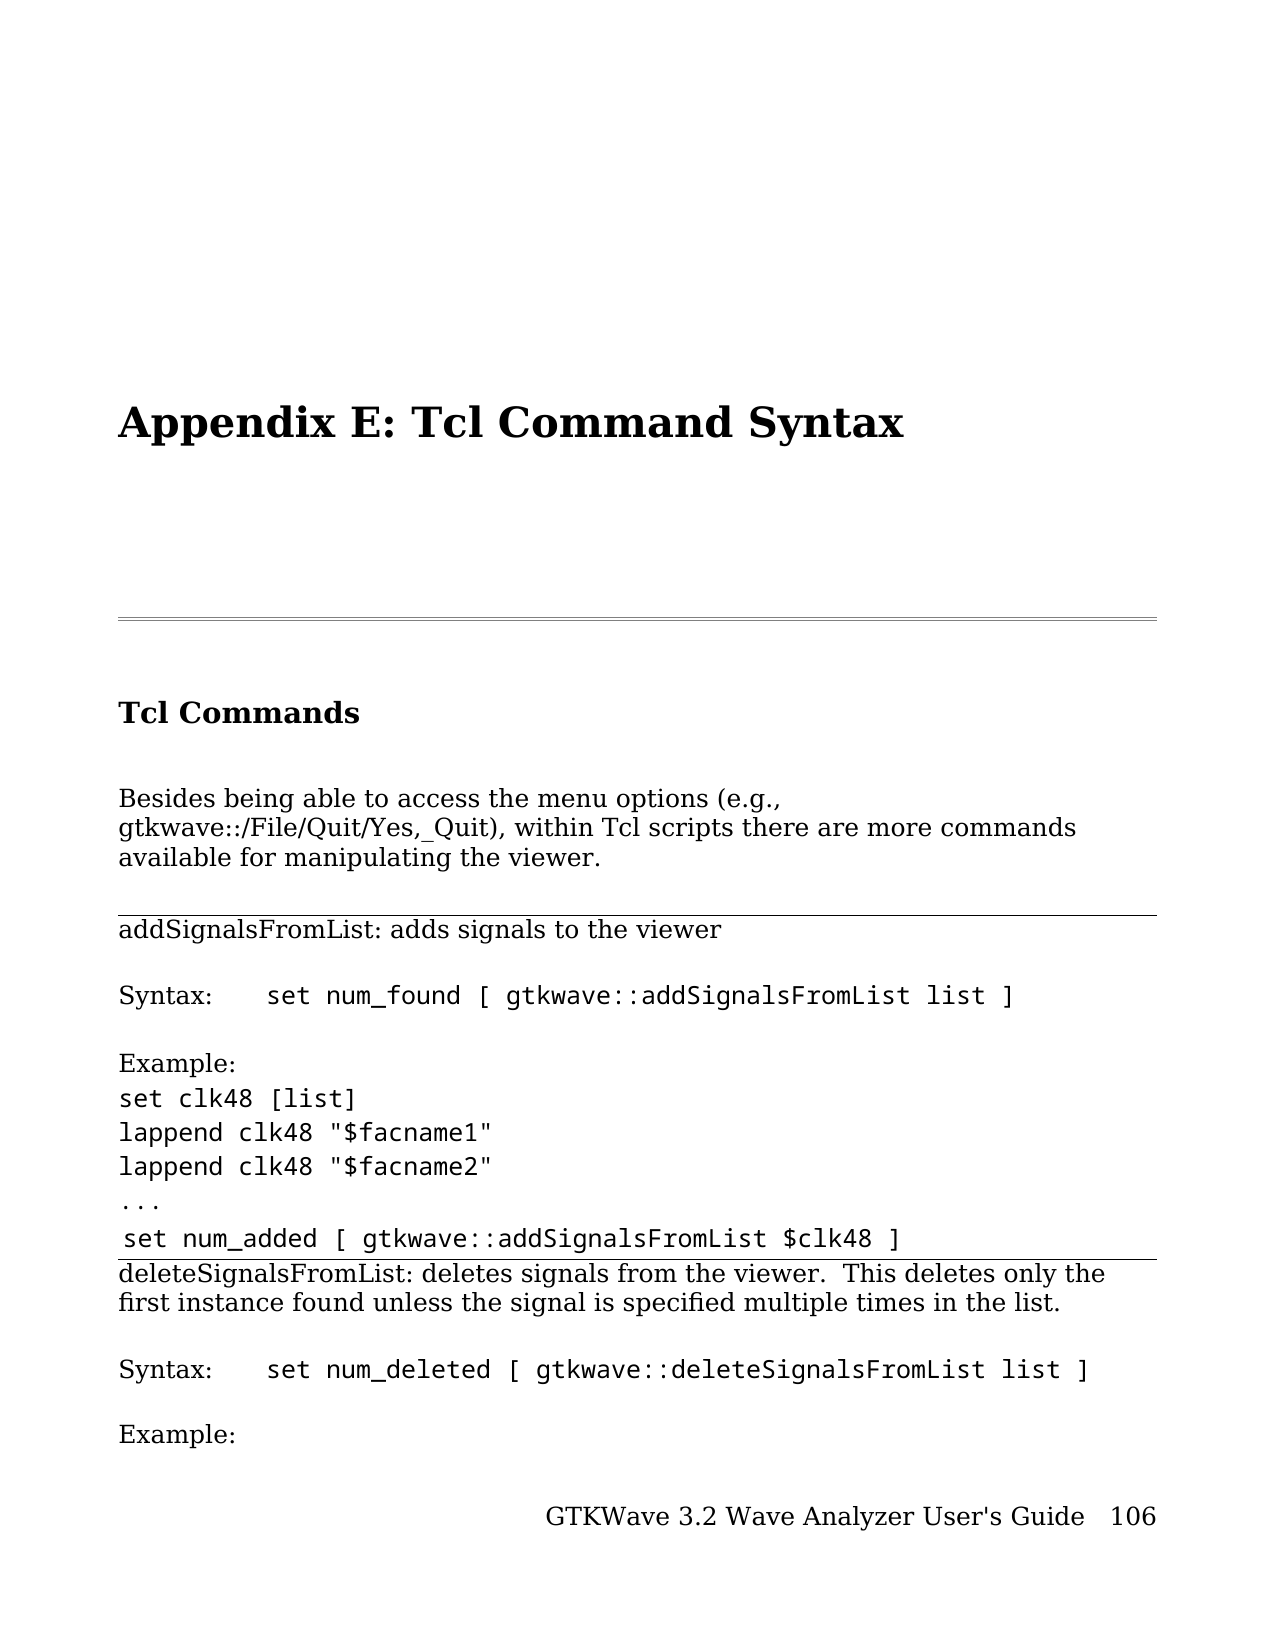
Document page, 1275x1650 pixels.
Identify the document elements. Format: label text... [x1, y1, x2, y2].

text Example: [118, 1420, 1157, 1449]
text Tcl Commands [118, 696, 1157, 730]
text Syntax: set num_found [ gtkwave::addSignalsFromList list ] [118, 978, 1157, 1012]
text Example: [118, 1046, 1157, 1080]
text Appendix E: Tcl Command Syntax [118, 399, 1157, 448]
text Syntax: set num_deleted [ gtkwave::deleteSignalsFromList list ] [118, 1352, 1157, 1386]
text ... [118, 1182, 1157, 1216]
text lappend clk48 "$facname1" [118, 1114, 1157, 1148]
text lappend clk48 "$facname2" [118, 1148, 1157, 1182]
text deleteSignalsFromList: deletes signals from the viewer. This deletes only the first instance found unless the signal is specified multiple times in the list. [118, 1260, 1157, 1318]
text set num_added [ gtkwave::addSignalsFromList $clk48 ] [118, 1216, 1157, 1259]
text set clk48 [list] [118, 1080, 1157, 1114]
text Besides being able to access the menu options (e.g., gtkwave::/File/Quit/Yes,_Quit), within Tcl scripts there are more commands available for manipulating the viewer. [118, 784, 1157, 872]
text addSignalsFromList: adds signals to the viewer [118, 916, 1157, 944]
